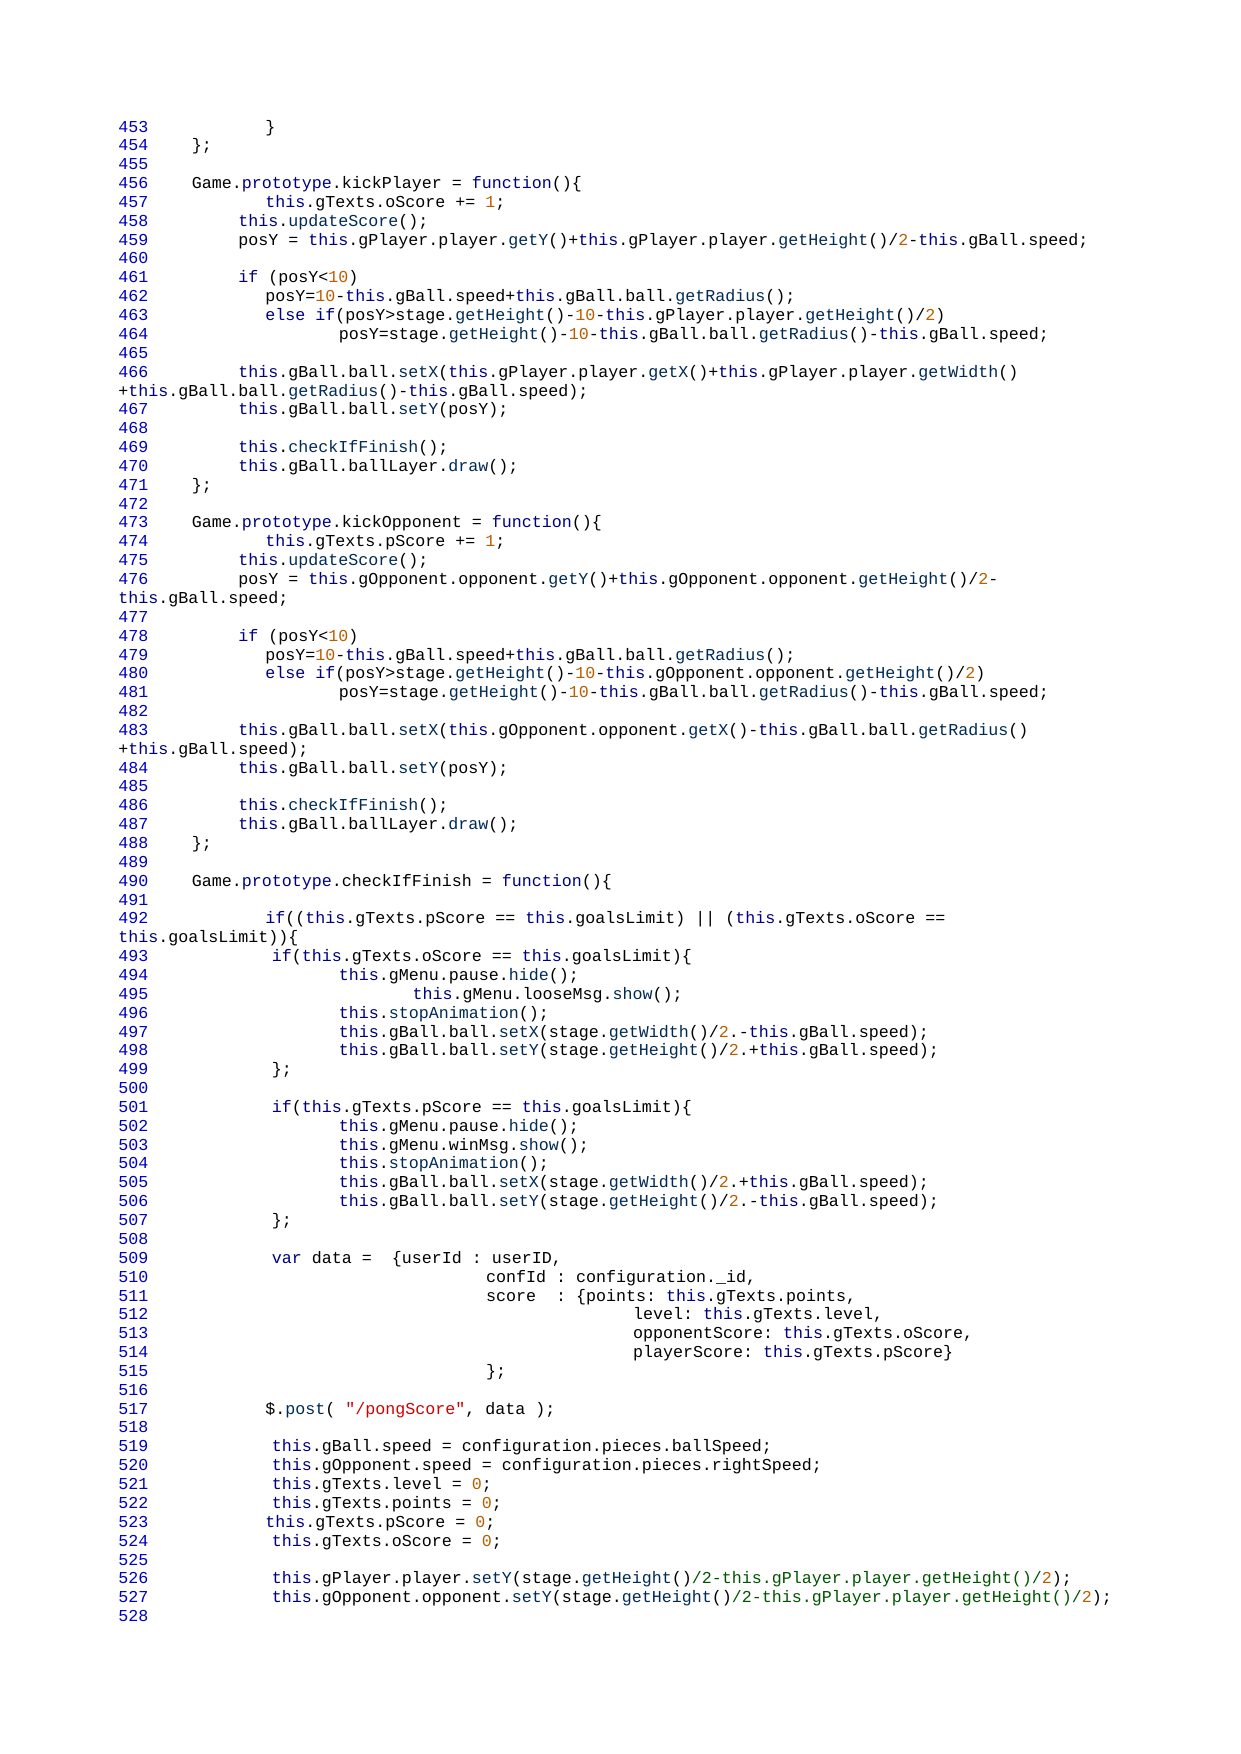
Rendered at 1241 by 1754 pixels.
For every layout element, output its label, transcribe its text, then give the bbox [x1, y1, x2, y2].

text 505 this.gBall.ball.setX(stage.getWidth()/2.+this.gBall.speed); [118, 1174, 1122, 1193]
text 461 if (posY<10) [118, 269, 1122, 288]
text 483 this.gBall.ball.setX(this.gOpponent.opponent.getX()-this.gBall.ball.getRadius()+this.gBall.speed); [118, 721, 1122, 759]
text 504 this.stopAnimation(); [118, 1155, 1122, 1174]
text 486 this.checkIfFinish(); [118, 797, 1122, 816]
text 495 this.gMenu.looseMsg.show(); [118, 985, 1122, 1004]
text 488 }; [118, 834, 1122, 853]
text 475 this.updateScore(); [118, 552, 1122, 571]
text 480 else if(posY>stage.getHeight()-10-this.gOpponent.opponent.getHeight()/2) [118, 665, 1122, 684]
text 479 posY=10-this.gBall.speed+this.gBall.ball.getRadius(); [118, 646, 1122, 665]
text 501 if(this.gTexts.pScore == this.goalsLimit){ [118, 1098, 1122, 1117]
text 509 var data = {userId : userID, [118, 1249, 1122, 1268]
text 472 [118, 495, 1122, 514]
text 487 this.gBall.ballLayer.draw(); [118, 816, 1122, 834]
text 521 this.gTexts.level = 0; [118, 1476, 1122, 1494]
text 499 }; [118, 1061, 1122, 1080]
text 455 [118, 156, 1122, 175]
text 482 [118, 703, 1122, 721]
text 459 posY = this.gPlayer.player.getY()+this.gPlayer.player.getHeight()/2-this.gBall.speed; [118, 231, 1122, 250]
text 463 else if(posY>stage.getHeight()-10-this.gPlayer.player.getHeight()/2) [118, 307, 1122, 326]
text 519 this.gBall.speed = configuration.pieces.ballSpeed; [118, 1438, 1122, 1457]
text 469 this.checkIfFinish(); [118, 439, 1122, 457]
text 498 this.gBall.ball.setY(stage.getHeight()/2.+this.gBall.speed); [118, 1042, 1122, 1061]
text 492 if((this.gTexts.pScore == this.goalsLimit) || (this.gTexts.oScore == this.goalsLimit)){ [118, 910, 1122, 948]
text 497 this.gBall.ball.setX(stage.getWidth()/2.-this.gBall.speed); [118, 1023, 1122, 1042]
text 470 this.gBall.ballLayer.draw(); [118, 457, 1122, 476]
text 522 this.gTexts.points = 0; [118, 1494, 1122, 1513]
text 471 }; [118, 476, 1122, 495]
text 513 opponentScore: this.gTexts.oScore, [118, 1325, 1122, 1344]
text 462 posY=10-this.gBall.speed+this.gBall.ball.getRadius(); [118, 288, 1122, 307]
text 523 this.gTexts.pScore = 0; [118, 1513, 1122, 1532]
text 464 posY=stage.getHeight()-10-this.gBall.ball.getRadius()-this.gBall.speed; [118, 326, 1122, 344]
text 474 this.gTexts.pScore += 1; [118, 533, 1122, 552]
text 528 [118, 1608, 1122, 1626]
text 457 this.gTexts.oScore += 1; [118, 193, 1122, 212]
text 460 [118, 250, 1122, 269]
text 508 [118, 1231, 1122, 1249]
text 520 this.gOpponent.speed = configuration.pieces.rightSpeed; [118, 1457, 1122, 1476]
text 493 if(this.gTexts.oScore == this.goalsLimit){ [118, 948, 1122, 967]
text 490 Game.prototype.checkIfFinish = function(){ [118, 872, 1122, 891]
text 491 [118, 891, 1122, 910]
text 453 } [118, 118, 1122, 137]
text 458 this.updateScore(); [118, 212, 1122, 231]
text 507 }; [118, 1212, 1122, 1231]
text 515 }; [118, 1362, 1122, 1381]
text 489 [118, 853, 1122, 872]
text 481 posY=stage.getHeight()-10-this.gBall.ball.getRadius()-this.gBall.speed; [118, 684, 1122, 703]
text 525 [118, 1551, 1122, 1570]
text 516 [118, 1381, 1122, 1400]
text 503 this.gMenu.winMsg.show(); [118, 1136, 1122, 1155]
text 496 this.stopAnimation(); [118, 1004, 1122, 1023]
text 510 confId : configuration._id, [118, 1268, 1122, 1287]
text 485 [118, 778, 1122, 797]
text 454 }; [118, 137, 1122, 156]
text 527 this.gOpponent.opponent.setY(stage.getHeight()/2-this.gPlayer.player.getHeight()/2); [118, 1589, 1122, 1608]
text 456 Game.prototype.kickPlayer = function(){ [118, 175, 1122, 193]
text 484 this.gBall.ball.setY(posY); [118, 759, 1122, 778]
text 477 [118, 608, 1122, 627]
text 476 posY = this.gOpponent.opponent.getY()+this.gOpponent.opponent.getHeight()/2-this.gBall.speed; [118, 571, 1122, 608]
text 518 [118, 1419, 1122, 1438]
text 467 this.gBall.ball.setY(posY); [118, 401, 1122, 420]
text 526 this.gPlayer.player.setY(stage.getHeight()/2-this.gPlayer.player.getHeight()/2); [118, 1570, 1122, 1589]
text 514 playerScore: this.gTexts.pScore} [118, 1344, 1122, 1362]
text 478 if (posY<10) [118, 627, 1122, 646]
text 512 level: this.gTexts.level, [118, 1306, 1122, 1325]
text 502 this.gMenu.pause.hide(); [118, 1117, 1122, 1136]
text 466 this.gBall.ball.setX(this.gPlayer.player.getX()+this.gPlayer.player.getWidth()+this.gBall.ball.getRadius()-this.gBall.speed); [118, 363, 1122, 401]
text 517 $.post( "/pongScore", data ); [118, 1400, 1122, 1419]
text 524 this.gTexts.oScore = 0; [118, 1532, 1122, 1551]
text 494 this.gMenu.pause.hide(); [118, 967, 1122, 985]
text 500 [118, 1080, 1122, 1098]
text 506 this.gBall.ball.setY(stage.getHeight()/2.-this.gBall.speed); [118, 1193, 1122, 1212]
text 473 Game.prototype.kickOpponent = function(){ [118, 514, 1122, 533]
text 465 [118, 344, 1122, 363]
text 511 score : {points: this.gTexts.points, [118, 1287, 1122, 1306]
text 468 [118, 420, 1122, 439]
